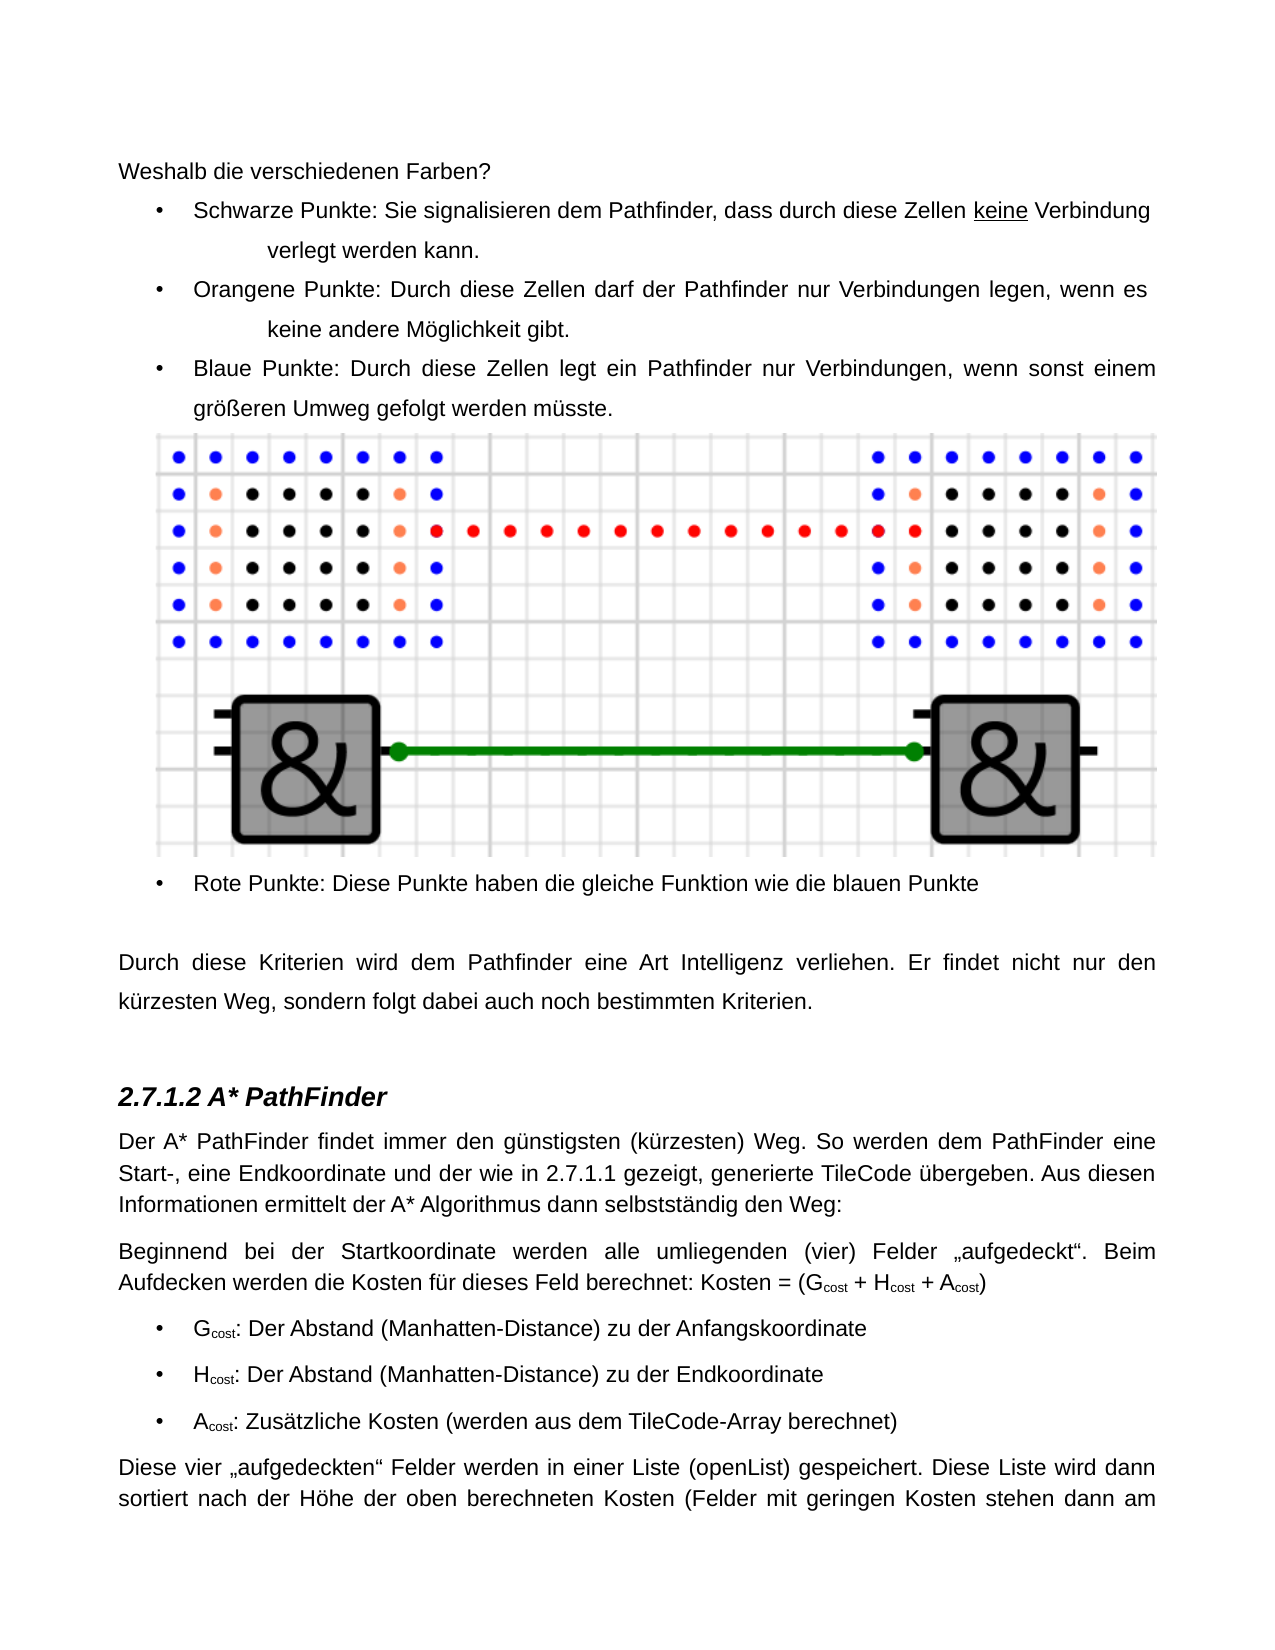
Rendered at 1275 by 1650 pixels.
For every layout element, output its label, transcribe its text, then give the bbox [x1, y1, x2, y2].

text Durch diese Kriterien wird dem Pathfinder eine Art Intelligenz verliehen. Er findet nicht nur den kürzesten Weg, sondern folgt dabei auch noch bestimmten Kriterien. [118, 948, 1157, 1014]
text Weshalb die verschiedenen Farben? [118, 158, 1157, 184]
list Blaue Punkte: Durch diese Zellen legt ein Pathfinder nur Verbindungen, wenn sonst einem größeren Umweg gefolgt werden müsste. [156, 355, 1157, 421]
picture [155, 433, 1157, 857]
list Hcost: Der Abstand (Manhatten-Distance) zu der Endkoordinate [156, 1361, 1157, 1388]
subtitle 2.7.1.2 A* PathFinder [118, 1081, 1157, 1113]
list Acost: Zusätzliche Kosten (werden aus dem TileCode-Array berechnet) [156, 1408, 1157, 1434]
list Gcost: Der Abstand (Manhatten-Distance) zu der Anfangskoordinate [156, 1315, 1157, 1342]
text Der A* PathFinder findet immer den günstigsten (kürzesten) Weg. So werden dem PathFinder eine Start-, eine Endkoordinate und der wie in 2.7.1.1 gezeigt, generierte TileCode übergeben. Aus diesen Informationen ermittelt der A* Algorithmus dann selbstständig den Weg: [118, 1128, 1157, 1218]
text Beginnend bei der Startkoordinate werden alle umliegenden (vier) Felder „aufgedeckt“. Beim Aufdecken werden die Kosten für dieses Feld berechnet: Kosten = (Gcost + Hcost + Acost) [118, 1238, 1157, 1296]
list Orangene Punkte: Durch diese Zellen darf der Pathfinder nur Verbindungen legen, wenn es keine andere Möglichkeit gibt. [156, 276, 1157, 342]
list Rote Punkte: Diese Punkte haben die gleiche Funktion wie die blauen Punkte [156, 857, 1157, 896]
list Schwarze Punkte: Sie signalisieren dem Pathfinder, dass durch diese Zellen keine Verbindung verlegt werden kann. [156, 197, 1157, 263]
text Diese vier „aufgedeckten“ Felder werden in einer Liste (openList) gespeichert. Diese Liste wird dann sortiert nach der Höhe der oben berechneten Kosten (Felder mit geringen Kosten stehen dann am [118, 1454, 1157, 1512]
